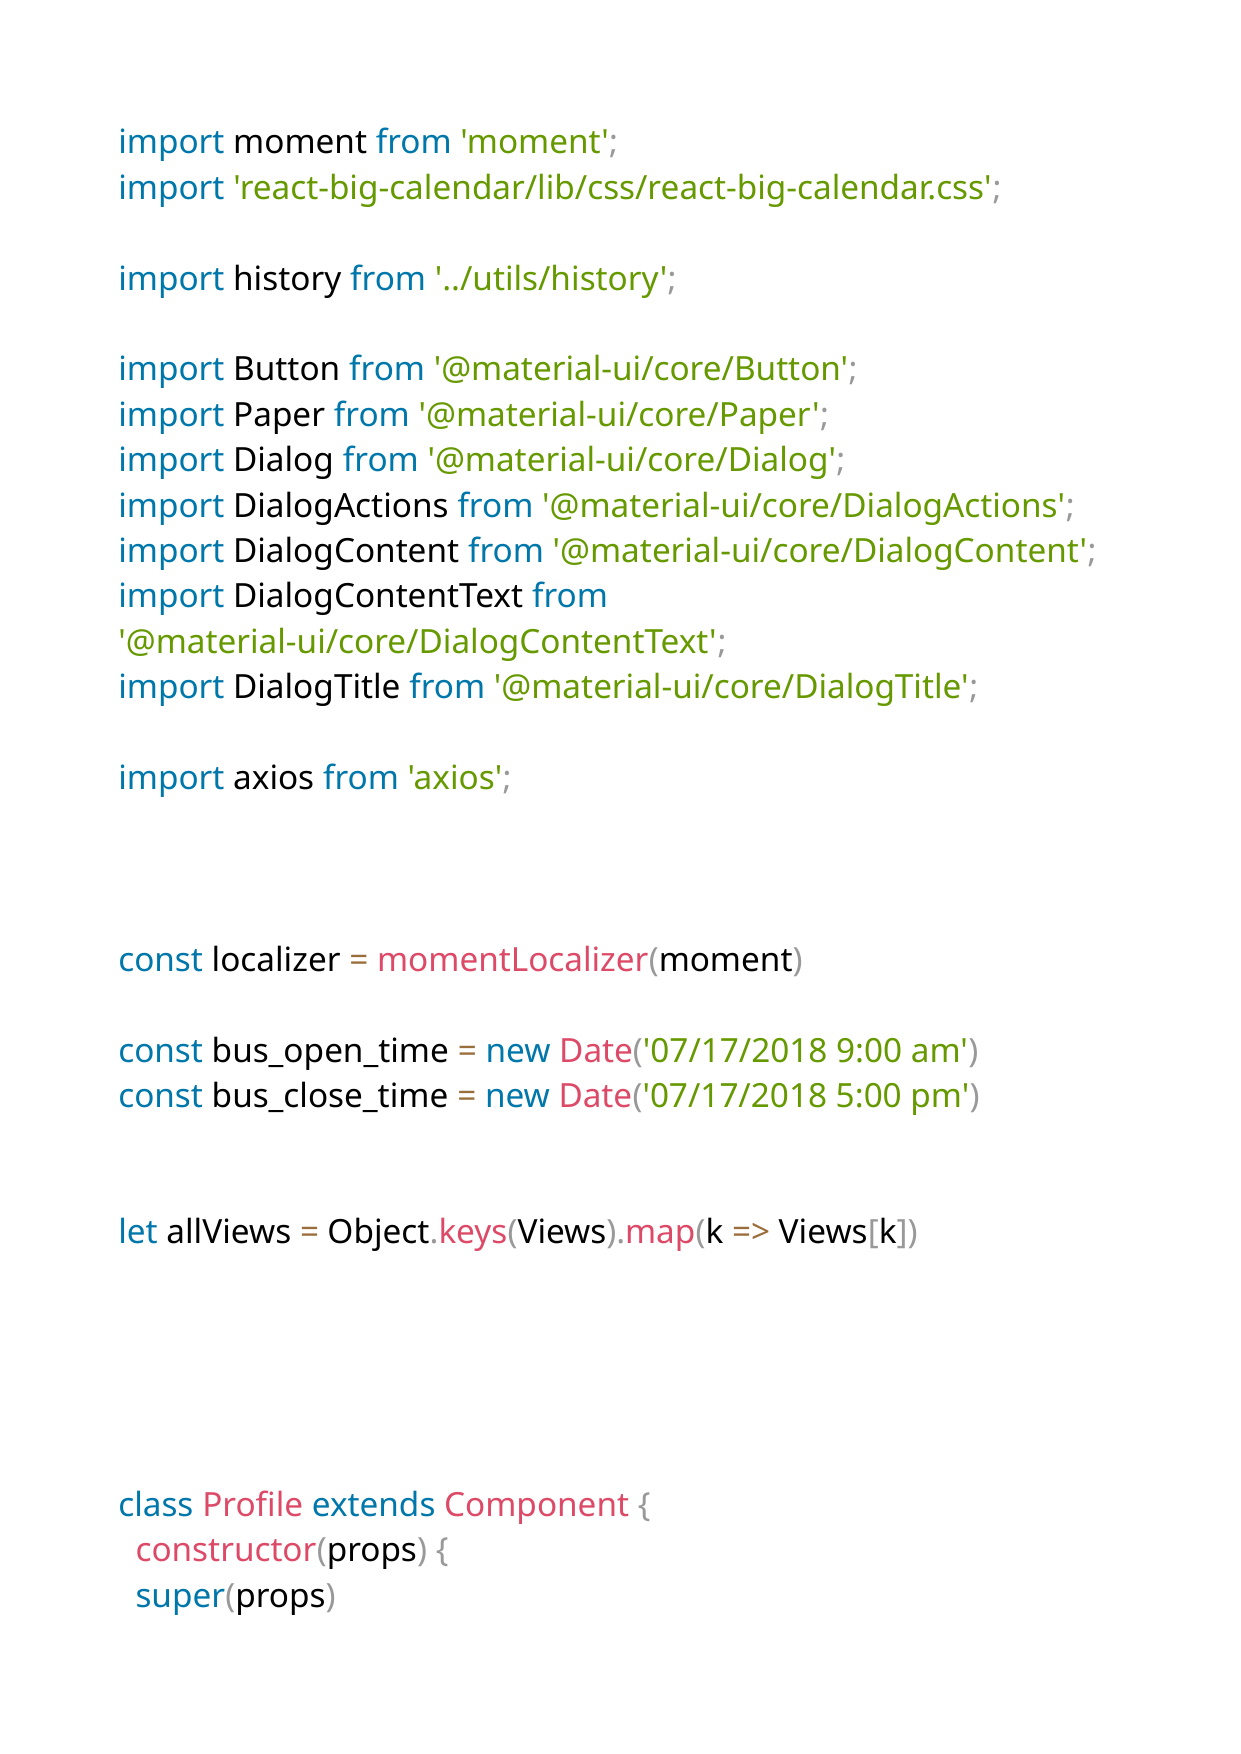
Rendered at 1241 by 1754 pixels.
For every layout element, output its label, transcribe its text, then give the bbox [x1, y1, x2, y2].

text import DialogTitle from '@material-ui/core/DialogTitle'; [118, 663, 1122, 708]
text const bus_close_time = new Date('07/17/2018 5:00 pm') [118, 1072, 1122, 1117]
text import history from '../utils/history'; [118, 254, 1122, 300]
text super(props) [118, 1571, 1122, 1617]
text import 'react-big-calendar/lib/css/react-big-calendar.css'; [118, 163, 1122, 209]
text class Profile extends Component { [118, 1481, 1122, 1526]
text import Dialog from '@material-ui/core/Dialog'; [118, 436, 1122, 481]
text import axios from 'axios'; [118, 754, 1122, 799]
text import DialogContentText from '@material-ui/core/DialogContentText'; [118, 572, 1122, 663]
text constructor(props) { [118, 1526, 1122, 1571]
text import Button from '@material-ui/core/Button'; [118, 345, 1122, 391]
text import moment from 'moment'; [118, 118, 1122, 163]
text let allViews = Object.keys(Views).map(k => Views[k]) [118, 1208, 1122, 1253]
text const localizer = momentLocalizer(moment) [118, 936, 1122, 981]
text const bus_open_time = new Date('07/17/2018 9:00 am') [118, 1026, 1122, 1072]
text import Paper from '@material-ui/core/Paper'; [118, 391, 1122, 436]
text import DialogContent from '@material-ui/core/DialogContent'; [118, 527, 1122, 572]
text import DialogActions from '@material-ui/core/DialogActions'; [118, 481, 1122, 527]
